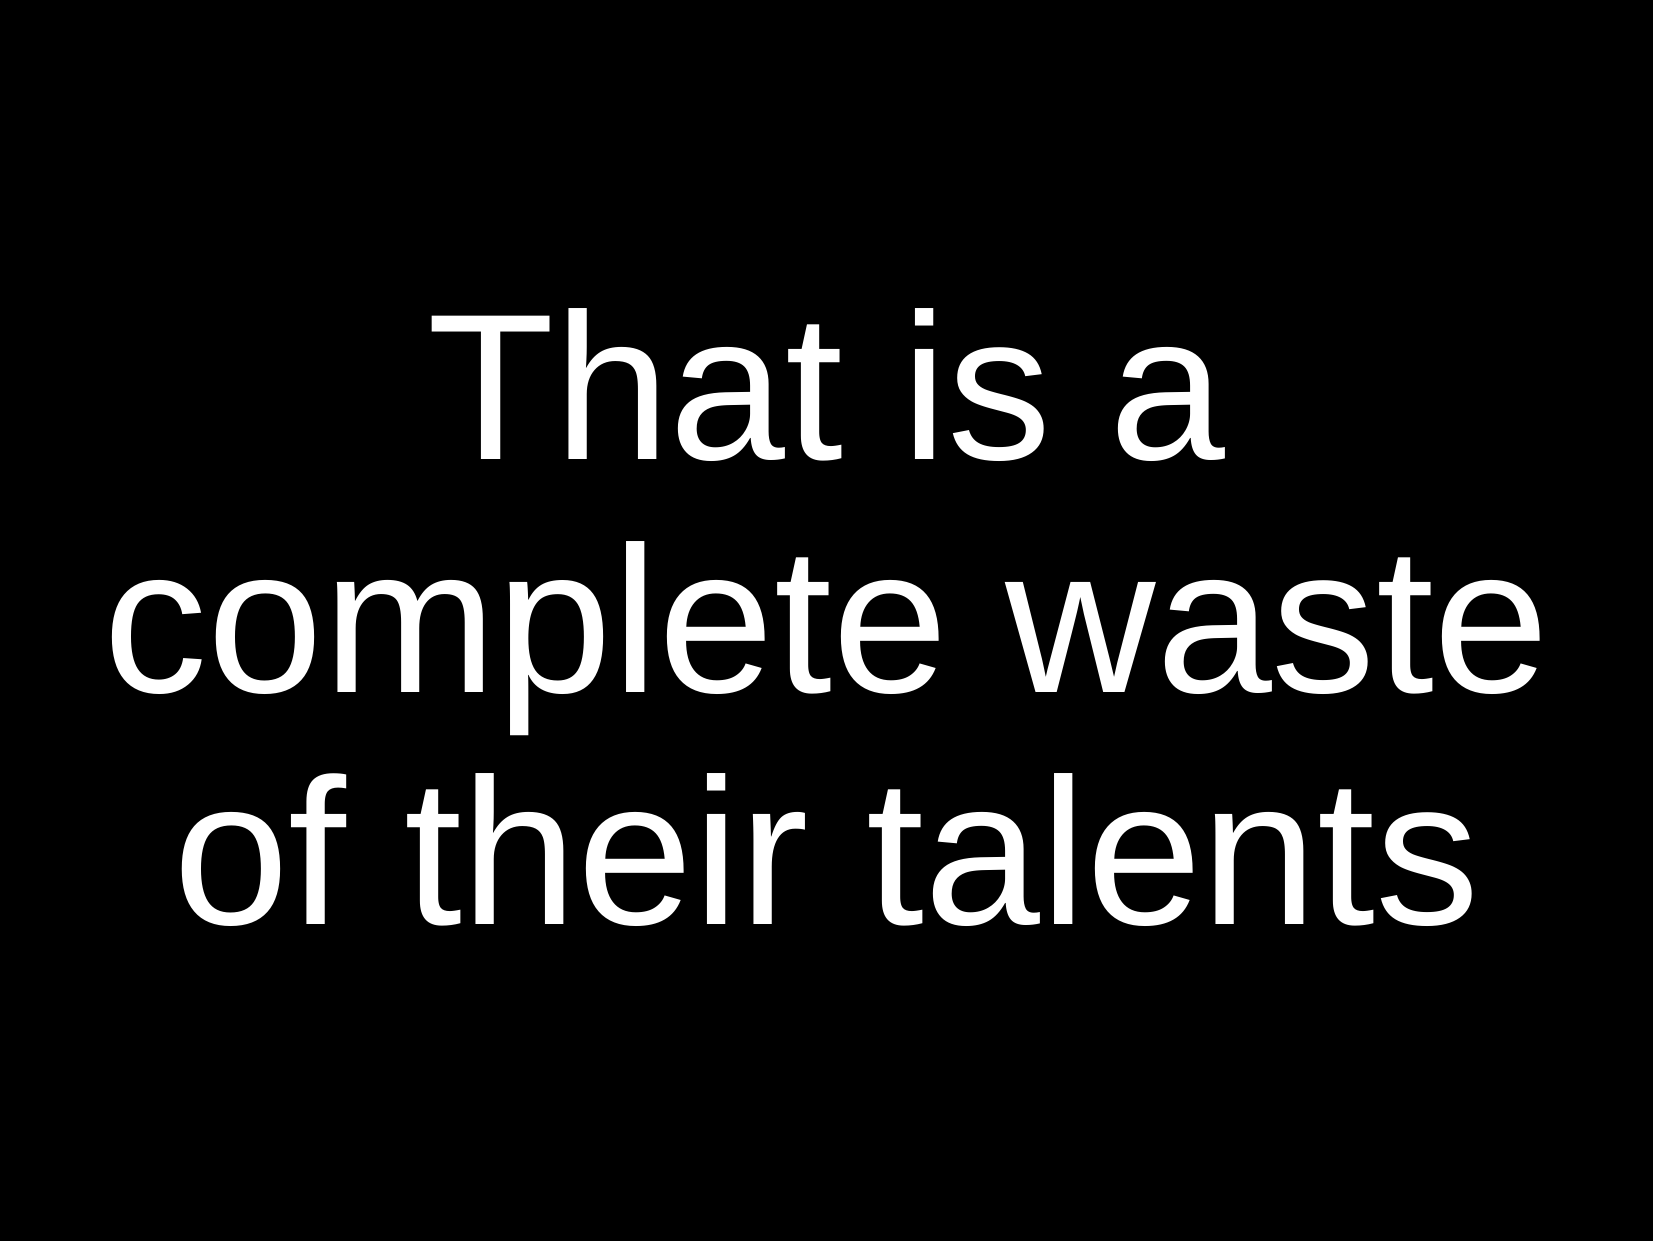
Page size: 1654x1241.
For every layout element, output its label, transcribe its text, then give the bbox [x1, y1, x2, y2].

title That is a complete waste of their talents [82, 108, 1571, 1133]
